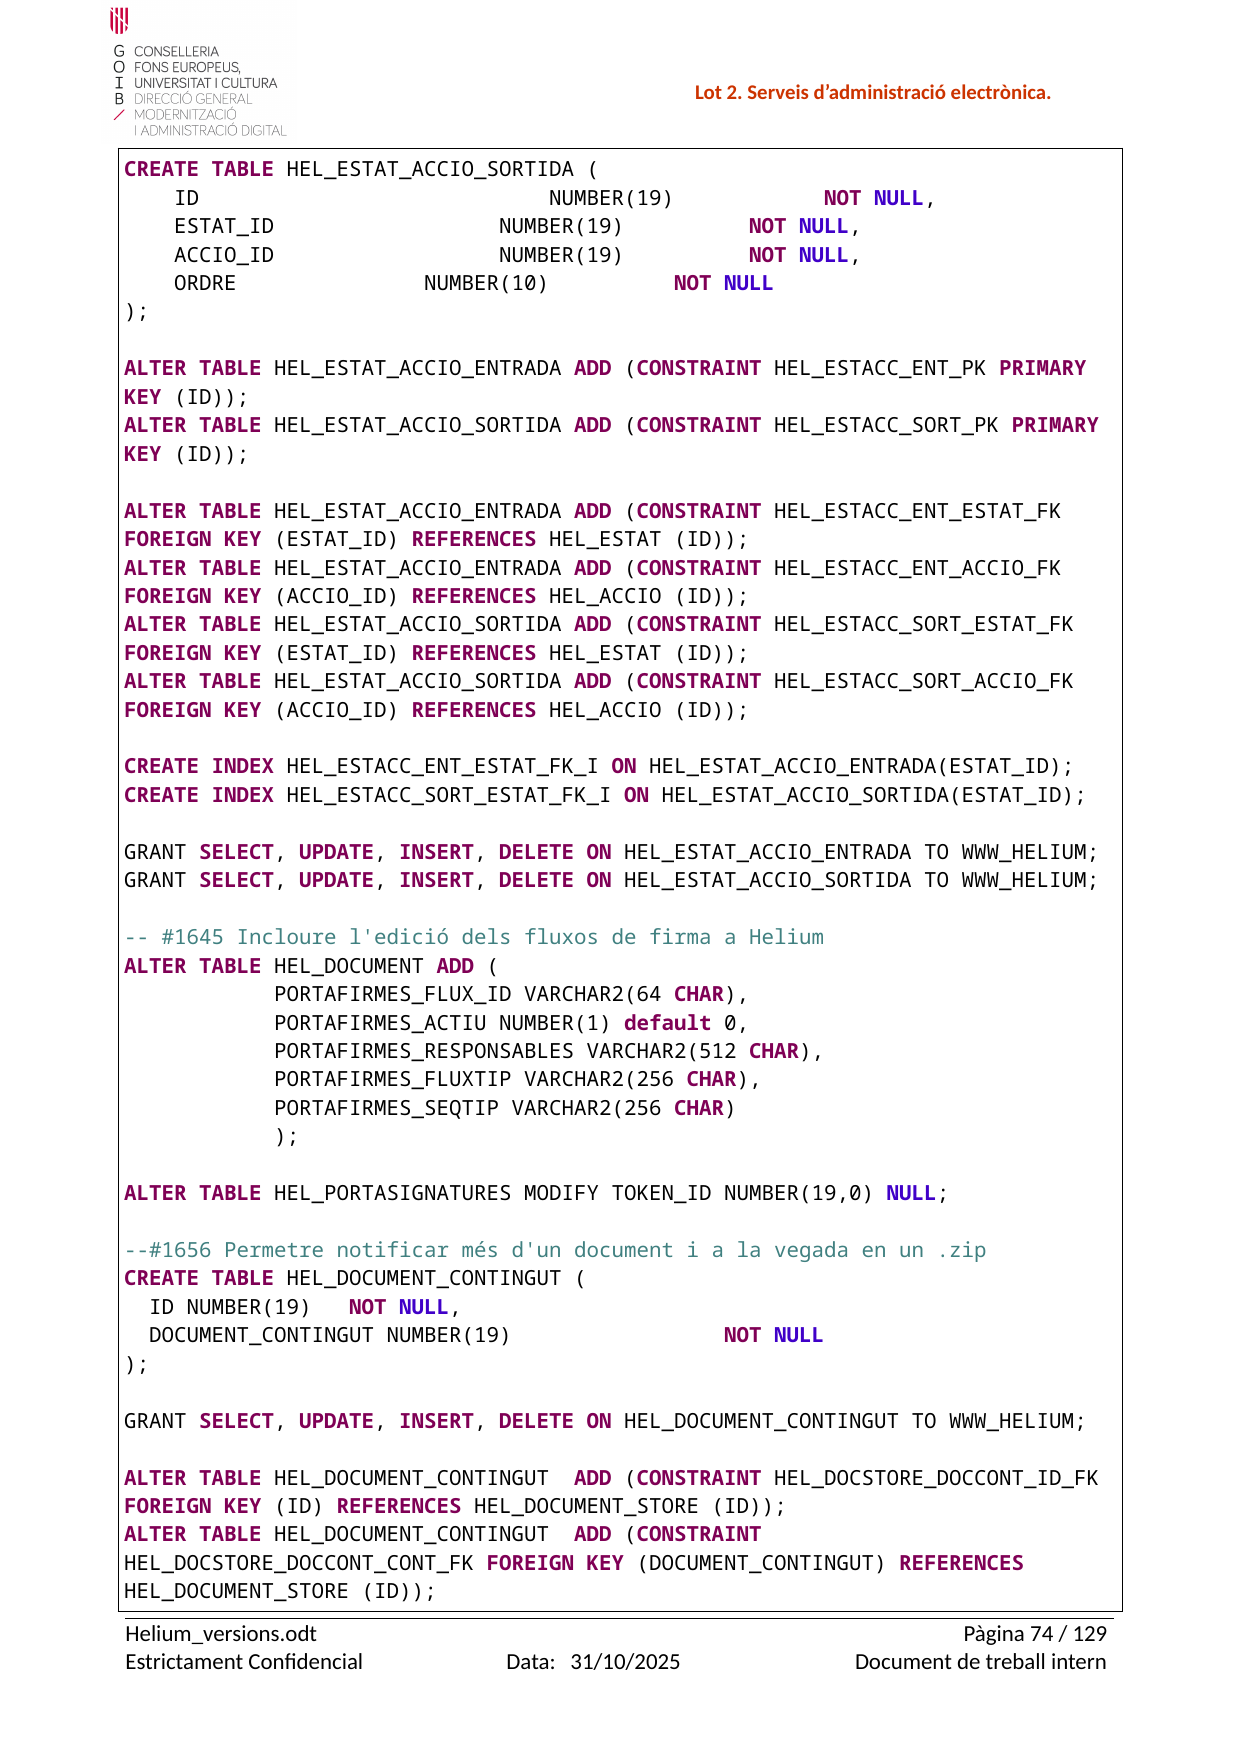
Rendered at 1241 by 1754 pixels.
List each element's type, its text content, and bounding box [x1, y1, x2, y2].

table_header CREATE TABLE HEL_ESTAT_ACCIO_SORTIDA ( ID NUMBER(19) NOT NULL, ESTAT_ID NUMBER(19) NOT NULL, ACCIO_ID NUMBER(19) NOT NULL, ORDRE NUMBER(10) NOT NULL ); ALTER TABLE HEL_ESTAT_ACCIO_ENTRADA ADD (CONSTRAINT HEL_ESTACC_ENT_PK PRIMARY KEY (ID)); ALTER TABLE HEL_ESTAT_ACCIO_SORTIDA ADD (CONSTRAINT HEL_ESTACC_SORT_PK PRIMARY KEY (ID)); ALTER TABLE HEL_ESTAT_ACCIO_ENTRADA ADD (CONSTRAINT HEL_ESTACC_ENT_ESTAT_FK FOREIGN KEY (ESTAT_ID) REFERENCES HEL_ESTAT (ID)); ALTER TABLE HEL_ESTAT_ACCIO_ENTRADA ADD (CONSTRAINT HEL_ESTACC_ENT_ACCIO_FK FOREIGN KEY (ACCIO_ID) REFERENCES HEL_ACCIO (ID)); ALTER TABLE HEL_ESTAT_ACCIO_SORTIDA ADD (CONSTRAINT HEL_ESTACC_SORT_ESTAT_FK FOREIGN KEY (ESTAT_ID) REFERENCES HEL_ESTAT (ID)); ALTER TABLE HEL_ESTAT_ACCIO_SORTIDA ADD (CONSTRAINT HEL_ESTACC_SORT_ACCIO_FK FOREIGN KEY (ACCIO_ID) REFERENCES HEL_ACCIO (ID)); CREATE INDEX HEL_ESTACC_ENT_ESTAT_FK_I ON HEL_ESTAT_ACCIO_ENTRADA(ESTAT_ID); CREATE INDEX HEL_ESTACC_SORT_ESTAT_FK_I ON HEL_ESTAT_ACCIO_SORTIDA(ESTAT_ID); GRANT SELECT, UPDATE, INSERT, DELETE ON HEL_ESTAT_ACCIO_ENTRADA TO WWW_HELIUM; GRANT SELECT, UPDATE, INSERT, DELETE ON HEL_ESTAT_ACCIO_SORTIDA TO WWW_HELIUM; -- #1645 Incloure l'edició dels fluxos de firma a Helium ALTER TABLE HEL_DOCUMENT ADD ( PORTAFIRMES_FLUX_ID VARCHAR2(64 CHAR), PORTAFIRMES_ACTIU NUMBER(1) default 0, PORTAFIRMES_RESPONSABLES VARCHAR2(512 CHAR), PORTAFIRMES_FLUXTIP VARCHAR2(256 CHAR), PORTAFIRMES_SEQTIP VARCHAR2(256 CHAR) ); ALTER TABLE HEL_PORTASIGNATURES MODIFY TOKEN_ID NUMBER(19,0) NULL; --#1656 Permetre notificar més d'un document i a la vegada en un .zip CREATE TABLE HEL_DOCUMENT_CONTINGUT ( ID NUMBER(19) NOT NULL, DOCUMENT_CONTINGUT NUMBER(19) NOT NULL ); GRANT SELECT, UPDATE, INSERT, DELETE ON HEL_DOCUMENT_CONTINGUT TO WWW_HELIUM; ALTER TABLE HEL_DOCUMENT_CONTINGUT ADD (CONSTRAINT HEL_DOCSTORE_DOCCONT_ID_FK FOREIGN KEY (ID) REFERENCES HEL_DOCUMENT_STORE (ID)); ALTER TABLE HEL_DOCUMENT_CONTINGUT ADD (CONSTRAINT HEL_DOCSTORE_DOCCONT_CONT_FK FOREIGN KEY (DOCUMENT_CONTINGUT) REFERENCES HEL_DOCUMENT_STORE (ID)); [119, 149, 1122, 1611]
picture [100, 0, 297, 144]
